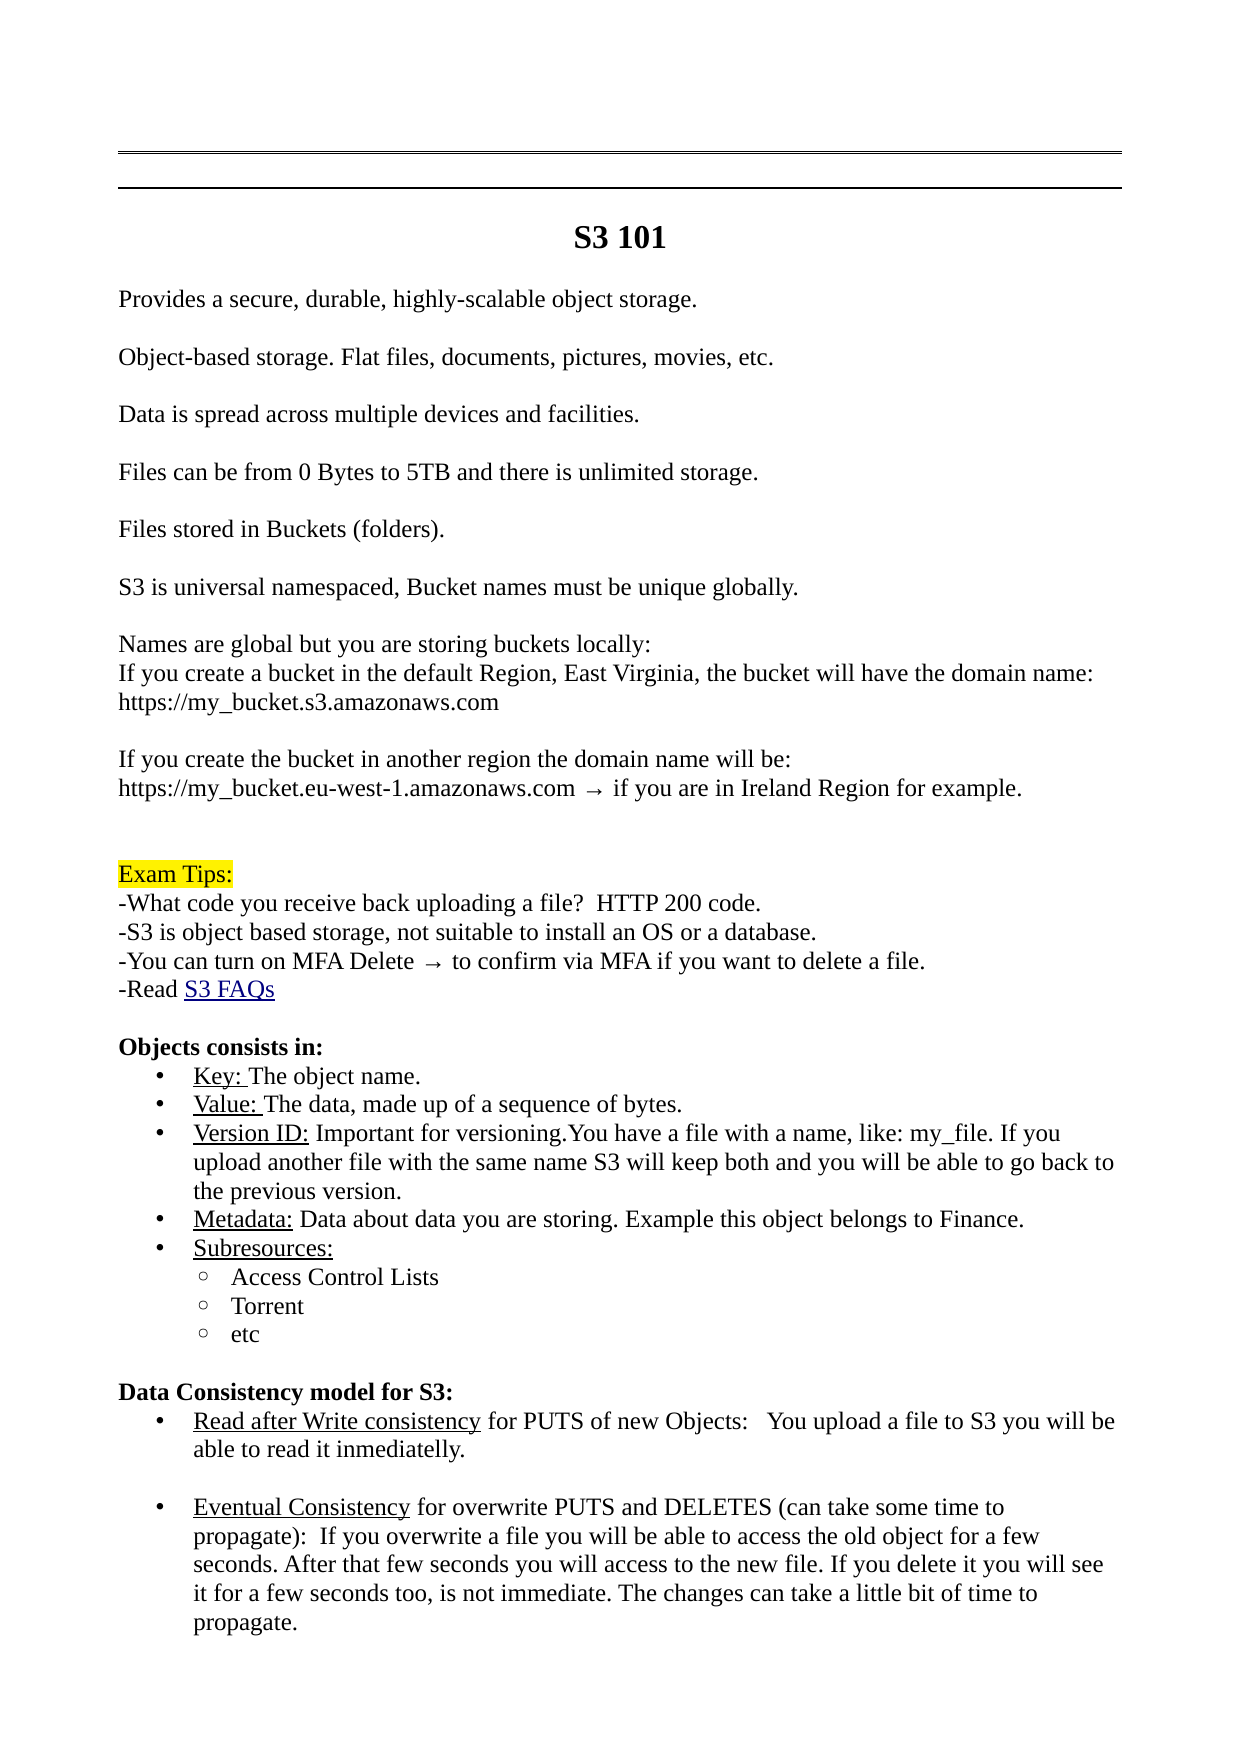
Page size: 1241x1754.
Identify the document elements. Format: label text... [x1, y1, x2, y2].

text Object-based storage. Flat files, documents, pictures, movies, etc. [118, 342, 1122, 371]
text S3 is universal namespaced, Bucket names must be unique globally. [118, 572, 1122, 601]
text https://my_bucket.s3.amazonaws.com [118, 687, 1122, 716]
text Files stored in Buckets (folders). [118, 514, 1122, 543]
text Provides a secure, durable, highly-scalable object storage. [118, 284, 1122, 313]
text Data Consistency model for S3: [118, 1377, 1122, 1406]
text Exam Tips: [118, 859, 1122, 888]
text Names are global but you are storing buckets locally: [118, 629, 1122, 658]
list Value: The data, made up of a sequence of bytes. [156, 1089, 1122, 1118]
text Files can be from 0 Bytes to 5TB and there is unlimited storage. [118, 457, 1122, 486]
list Torrent [193, 1291, 1122, 1319]
list etc [193, 1319, 1122, 1348]
list Read after Write consistency for PUTS of new Objects: You upload a file to S3 you will be able to read it inmediatelly. [156, 1406, 1122, 1463]
list Access Control Lists [193, 1262, 1122, 1291]
text S3 101 [118, 217, 1122, 256]
list Eventual Consistency for overwrite PUTS and DELETES (can take some time to propagate): If you overwrite a file you will be able to access the old object for a few seconds. After that few seconds you will access to the new file. If you delete it you will see it for a few seconds too, is not immediate. The changes can take a little bit of time to propagate. [156, 1492, 1122, 1636]
text -You can turn on MFA Delete → to confirm via MFA if you want to delete a file. [118, 946, 1122, 974]
text If you create the bucket in another region the domain name will be: [118, 744, 1122, 773]
text If you create a bucket in the default Region, East Virginia, the bucket will have the domain name: [118, 658, 1122, 687]
text -What code you receive back uploading a file? HTTP 200 code. [118, 888, 1122, 917]
text Objects consists in: [118, 1032, 1122, 1061]
text -S3 is object based storage, not suitable to install an OS or a database. [118, 917, 1122, 946]
list Metadata: Data about data you are storing. Example this object belongs to Finance. [156, 1204, 1122, 1233]
list Subresources: [156, 1233, 1122, 1262]
text https://my_bucket.eu-west-1.amazonaws.com → if you are in Ireland Region for example. [118, 773, 1122, 802]
text Data is spread across multiple devices and facilities. [118, 399, 1122, 428]
list Key: The object name. [156, 1061, 1122, 1089]
list Version ID: Important for versioning.You have a file with a name, like: my_file. If you upload another file with the same name S3 will keep both and you will be able to go back to the previous version. [156, 1118, 1122, 1204]
text -Read S3 FAQs [118, 974, 1122, 1003]
